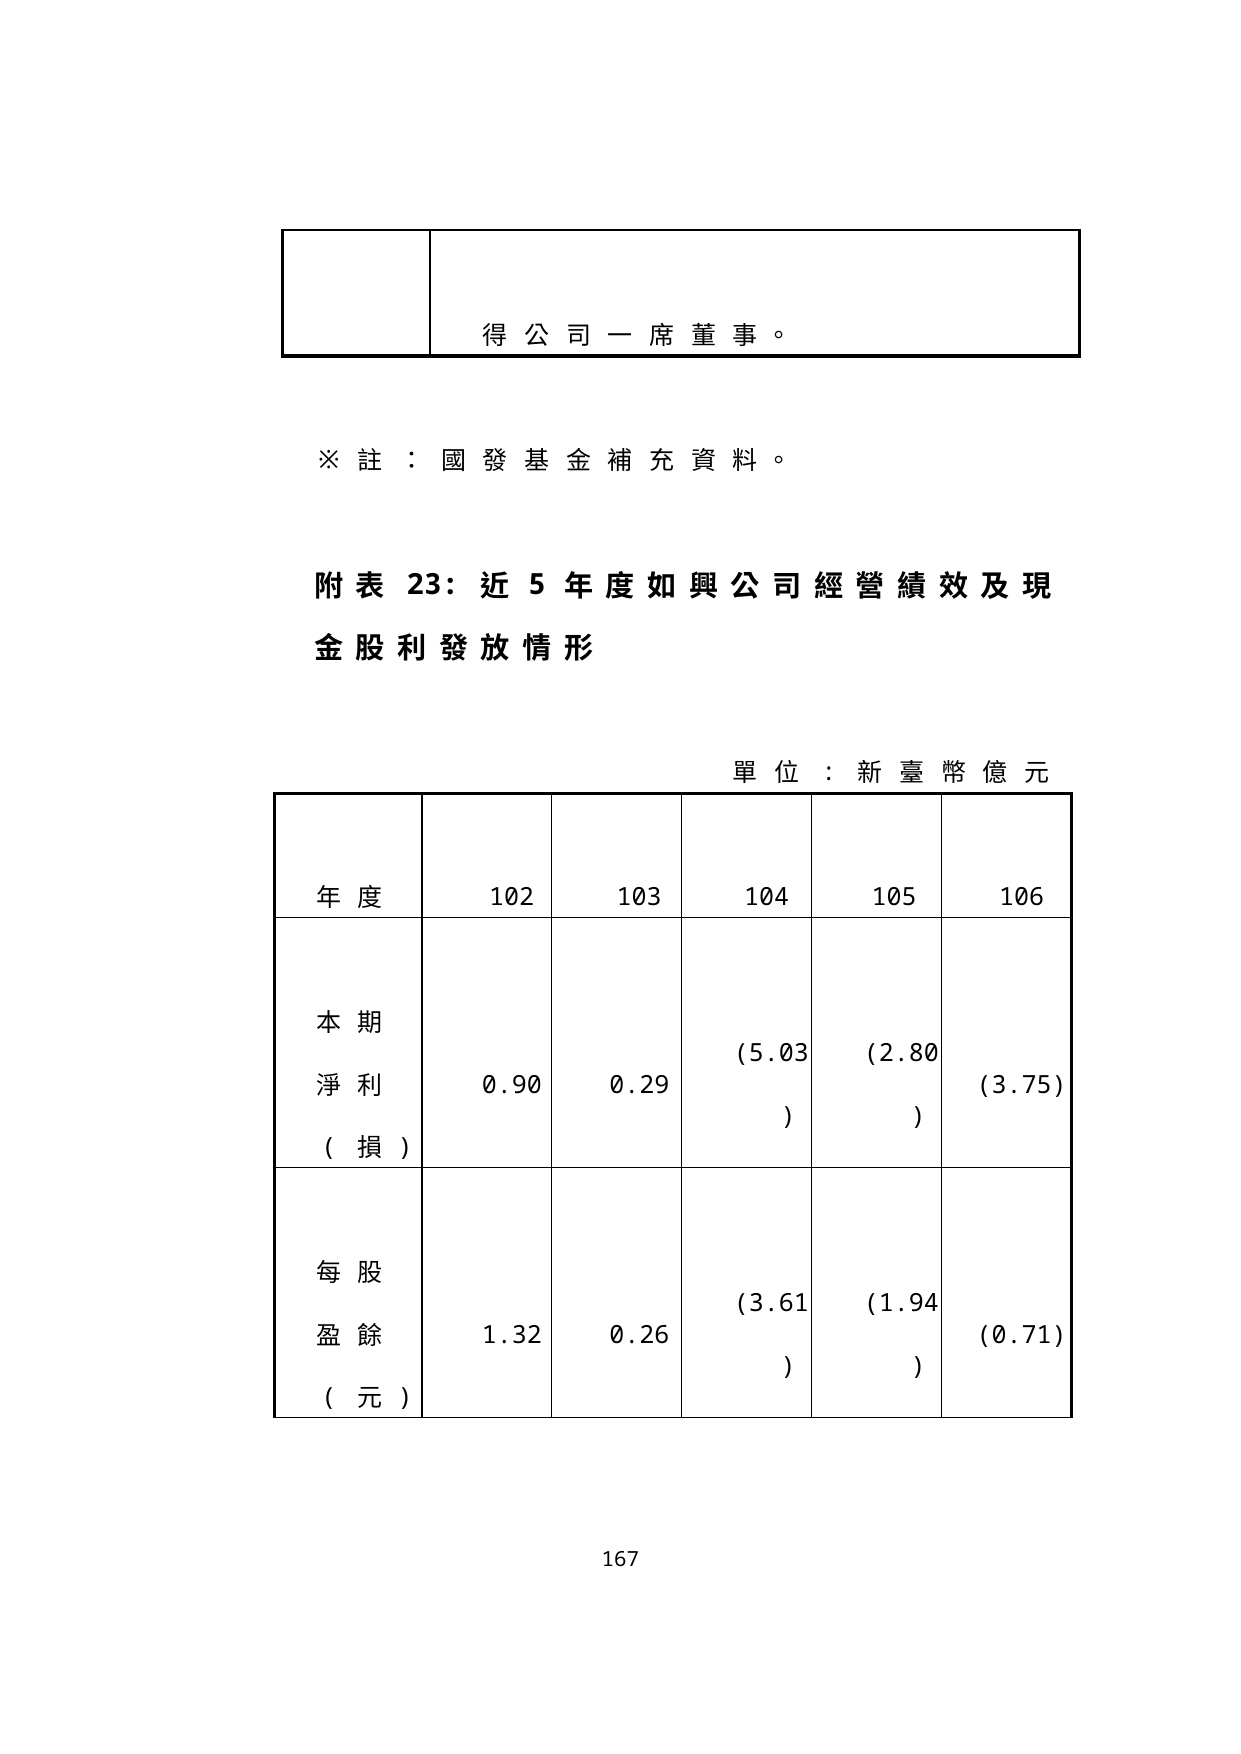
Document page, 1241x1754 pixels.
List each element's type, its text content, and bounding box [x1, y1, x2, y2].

table_cell 0.26 [552, 1168, 681, 1417]
table_cell (2.80) [812, 918, 941, 1167]
table_cell (0.71) [942, 1168, 1070, 1417]
table_cell (1.94) [812, 1168, 941, 1417]
table_header 102 [423, 795, 551, 917]
table_header 106 [942, 795, 1070, 917]
table_cell 本期淨利(損) [276, 918, 421, 1167]
table_header 103 [552, 795, 681, 917]
table_header 105 [812, 795, 941, 917]
table_cell 每股盈餘(元) [276, 1168, 421, 1417]
text ※註：國發基金補充資料。 [183, 417, 1058, 479]
table_cell 0.29 [552, 918, 681, 1167]
text 單位:新臺幣億元 [271, 729, 1058, 792]
table_cell 得公司一席董事。 [431, 231, 1078, 354]
table_header 年度 [276, 795, 421, 917]
table_header 104 [682, 795, 811, 917]
table_cell (3.75) [942, 918, 1070, 1167]
table_cell [284, 231, 429, 354]
table_cell 1.32 [423, 1168, 551, 1417]
text 附表23:近5年度如興公司經營績效及現金股利發放情形 [271, 542, 1087, 667]
table_cell 0.90 [423, 918, 551, 1167]
table_cell (3.61) [682, 1168, 811, 1417]
table_cell (5.03) [682, 918, 811, 1167]
